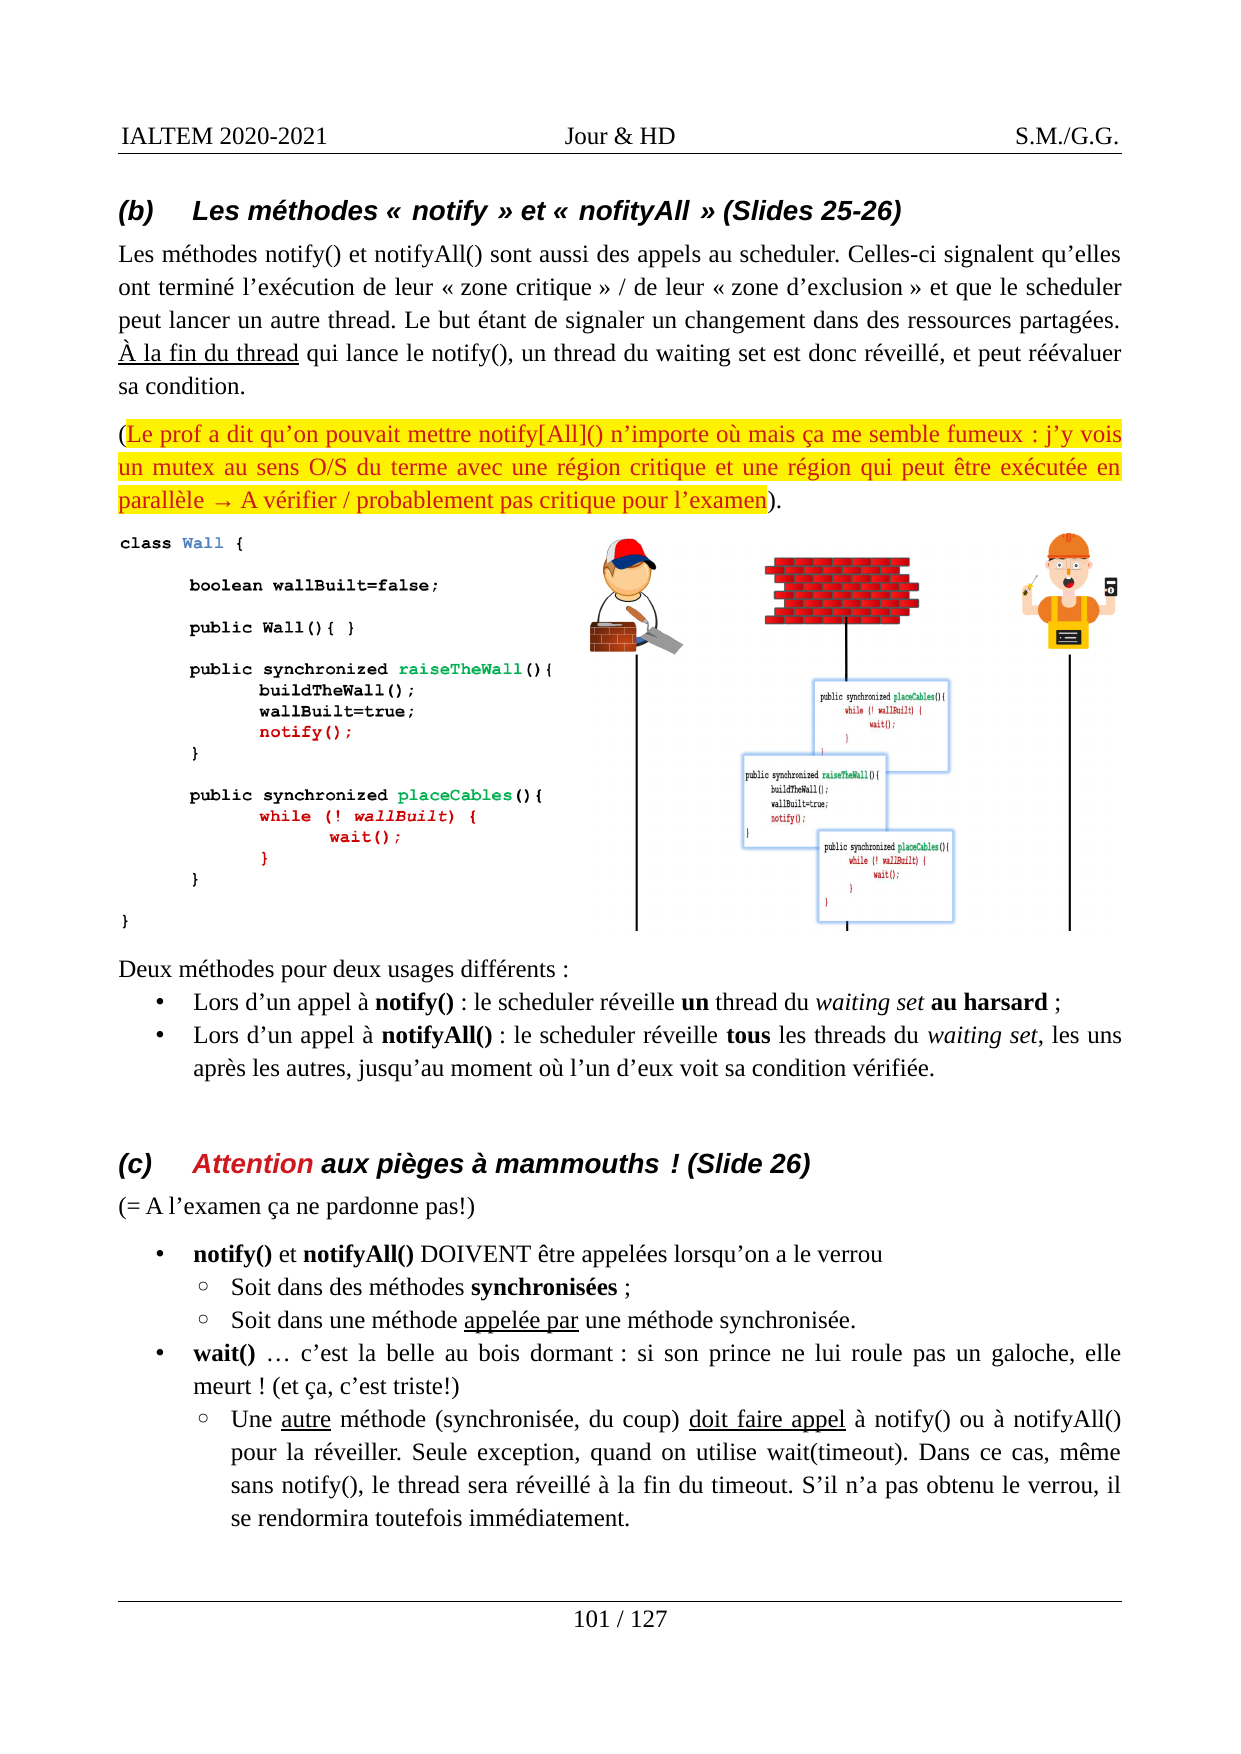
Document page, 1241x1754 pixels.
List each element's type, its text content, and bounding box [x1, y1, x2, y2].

text Deux méthodes pour deux usages différents : [118, 954, 1122, 983]
text (Le prof a dit qu’on pouvait mettre notify[All]() n’importe où mais ça me semble fumeux : j’y vois un mutex au sens O/S du terme avec une région critique et une région qui peut être exécutée en parallèle → A vérifier / probablement pas critique pour l’examen). [118, 419, 1122, 514]
list notify() et notifyAll() DOIVENT être appelées lorsqu’on a le verrou [156, 1239, 1122, 1268]
list Lors d’un appel à notify() : le scheduler réveille un thread du waiting set au harsard ; [156, 987, 1122, 1016]
subtitle Attention aux pièges à mammouths ! (Slide 26) [118, 1147, 1122, 1179]
text (= A l’examen ça ne pardonne pas!) [118, 1191, 1122, 1220]
list Une autre méthode (synchronisée, du coup) doit faire appel à notify() ou à notifyAll() pour la réveiller. Seule exception, quand on utilise wait(timeout). Dans ce cas, même sans notify(), le thread sera réveillé à la fin du timeout. S’il n’a pas obtenu le verrou, il se rendormira toutefois immédiatement. [193, 1404, 1122, 1532]
text Les méthodes notify() et notifyAll() sont aussi des appels au scheduler. Celles-ci signalent qu’elles ont terminé l’exécution de leur « zone critique » / de leur « zone d’exclusion » et que le scheduler peut lancer un autre thread. Le but étant de signaler un changement dans des ressources partagées. À la fin du thread qui lance le notify(), un thread du waiting set est donc réveillé, et peut réévaluer sa condition. [118, 239, 1122, 400]
subtitle Les méthodes « notify » et « nofityAll » (Slides 25-26) [118, 195, 1122, 227]
picture [587, 532, 1120, 931]
list Soit dans une méthode appelée par une méthode synchronisée. [193, 1305, 1122, 1334]
picture [118, 532, 551, 931]
list wait() … c’est la belle au bois dormant : si son prince ne lui roule pas un galoche, elle meurt ! (et ça, c’est triste!) [156, 1338, 1122, 1400]
list Lors d’un appel à notifyAll() : le scheduler réveille tous les threads du waiting set, les uns après les autres, jusqu’au moment où l’un d’eux voit sa condition vérifiée. [156, 1021, 1122, 1082]
list Soit dans des méthodes synchronisées ; [193, 1272, 1122, 1301]
